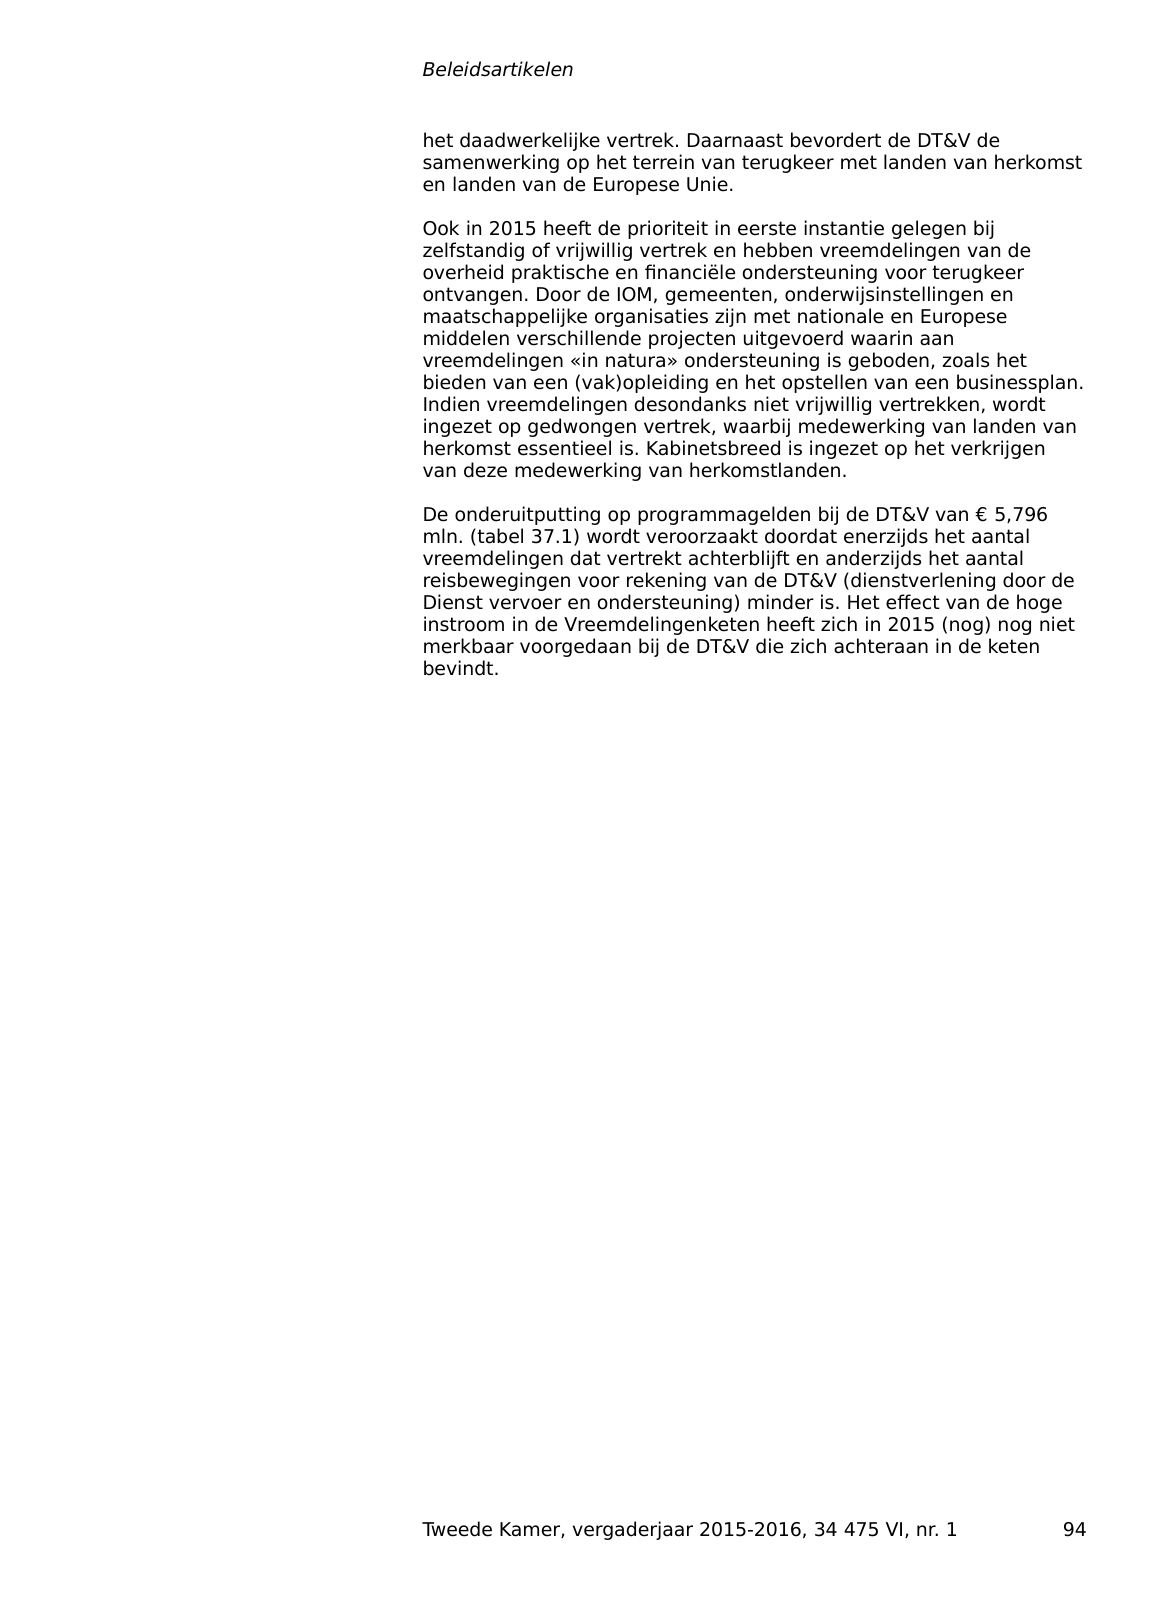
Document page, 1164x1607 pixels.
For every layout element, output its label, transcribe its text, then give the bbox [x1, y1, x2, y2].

text Ook in 2015 heeft de prioriteit in eerste instantie gelegen bij zelfstandig of vrijwillig vertrek en hebben vreemdelingen van de overheid praktische en financiële ondersteuning voor terugkeer ontvangen. Door de IOM, gemeenten, onderwijsinstellingen en maatschappelijke organisaties zijn met nationale en Europese middelen verschillende projecten uitgevoerd waarin aan vreemdelingen «in natura» ondersteuning is geboden, zoals het bieden van een (vak)opleiding en het opstellen van een businessplan. Indien vreemdelingen desondanks niet vrijwillig vertrekken, wordt ingezet op gedwongen vertrek, waarbij medewerking van landen van herkomst essentieel is. Kabinetsbreed is ingezet op het verkrijgen van deze medewerking van herkomstlanden. [422, 218, 1087, 482]
text het daadwerkelijke vertrek. Daarnaast bevordert de DT&V de samenwerking op het terrein van terugkeer met landen van herkomst en landen van de Europese Unie. [422, 130, 1087, 196]
text De onderuitputting op programmagelden bij de DT&V van € 5,796 mln. (tabel 37.1) wordt veroorzaakt doordat enerzijds het aantal vreemdelingen dat vertrekt achterblijft en anderzijds het aantal reisbewegingen voor rekening van de DT&V (dienstverlening door de Dienst vervoer en ondersteuning) minder is. Het effect van de hoge instroom in de Vreemdelingenketen heeft zich in 2015 (nog) nog niet merkbaar voorgedaan bij de DT&V die zich achteraan in de keten bevindt. [422, 504, 1087, 680]
